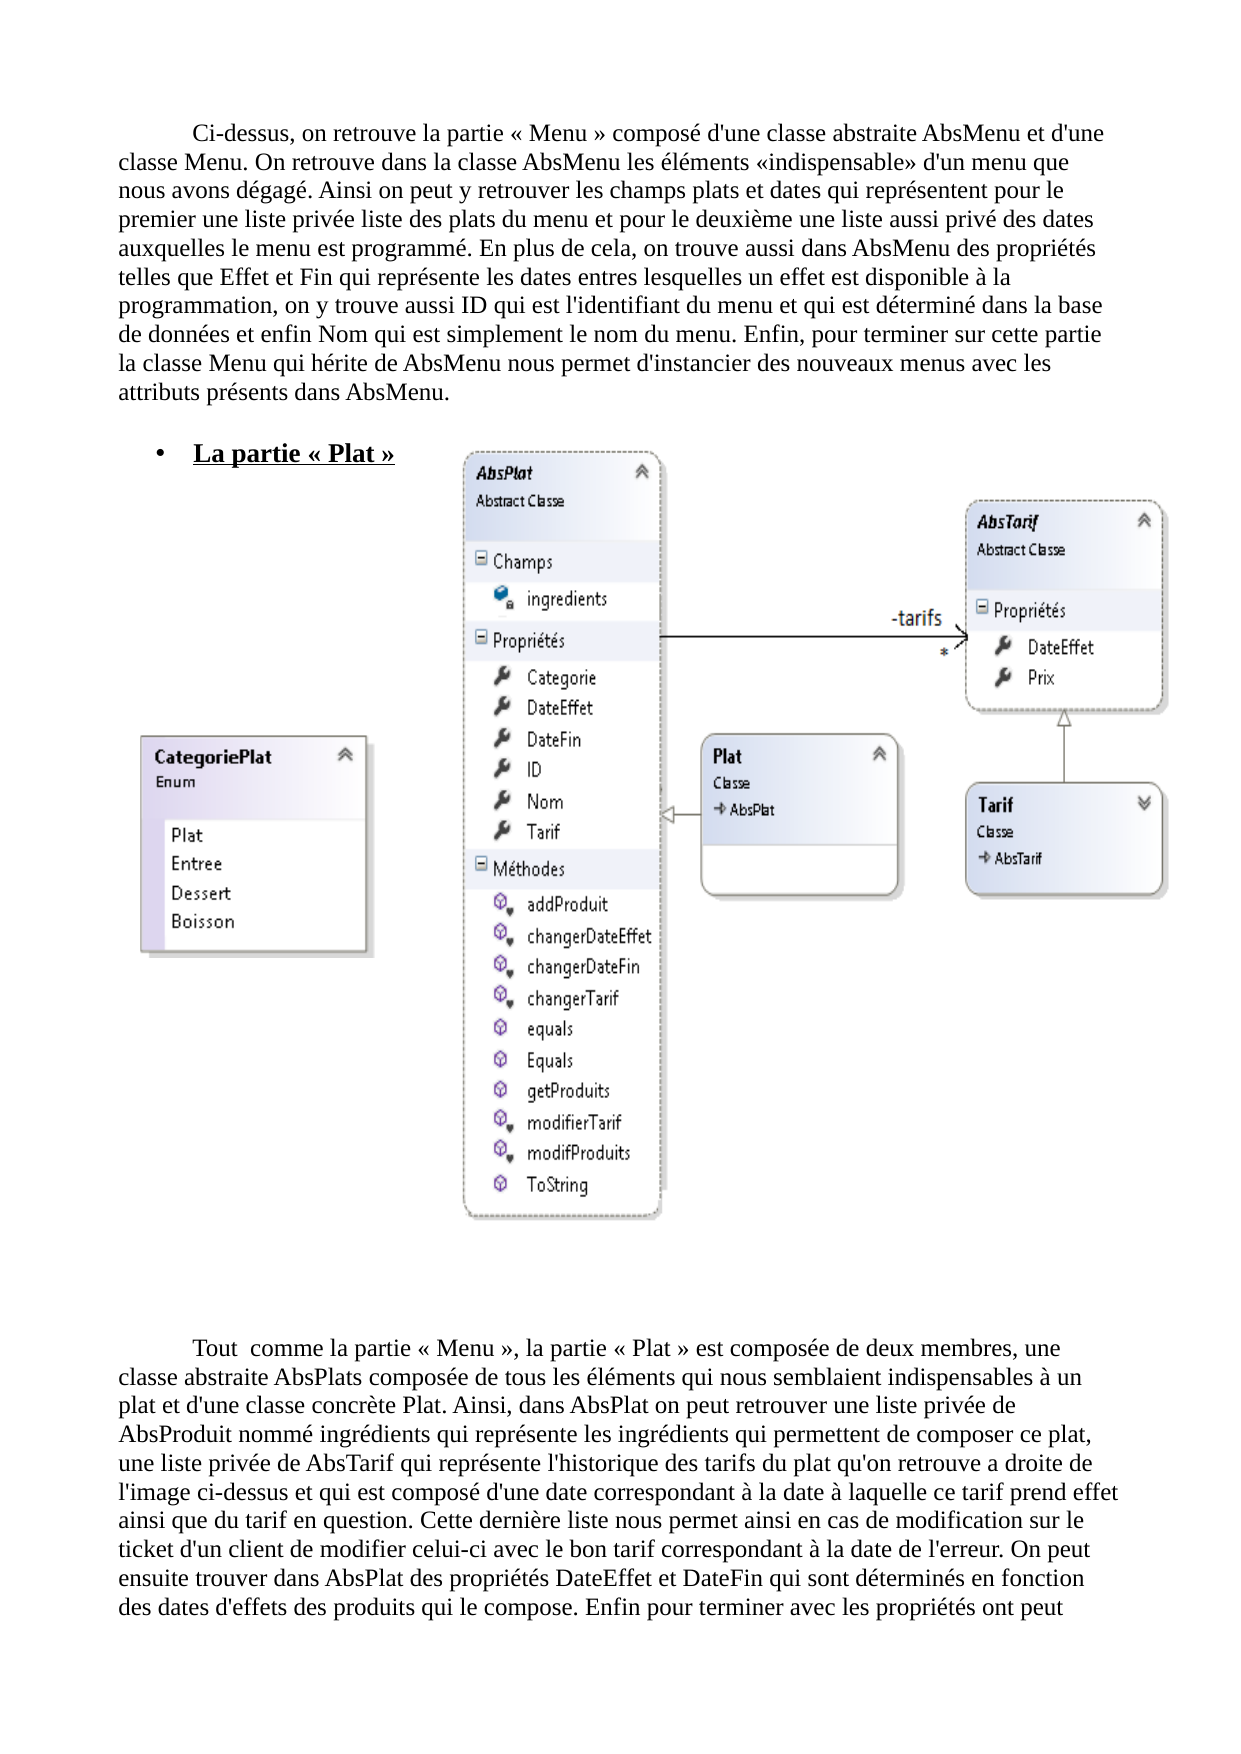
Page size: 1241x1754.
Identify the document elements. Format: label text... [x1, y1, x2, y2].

list La partie « Plat » [156, 437, 1122, 468]
text Ci-dessus, on retrouve la partie « Menu » composé d'une classe abstraite AbsMenu et d'une classe Menu. On retrouve dans la classe AbsMenu les éléments «indispensable» d'un menu que nous avons dégagé. Ainsi on peut y retrouver les champs plats et dates qui représentent pour le premier une liste privée liste des plats du menu et pour le deuxième une liste aussi privé des dates auxquelles le menu est programmé. En plus de cela, on trouve aussi dans AbsMenu des propriétés telles que Effet et Fin qui représente les dates entres lesquelles un effet est disponible à la programmation, on y trouve aussi ID qui est l'identifiant du menu et qui est déterminé dans la base de données et enfin Nom qui est simplement le nom du menu. Enfin, pour terminer sur cette partie la classe Menu qui hérite de AbsMenu nous permet d'instancier des nouveaux menus avec les attributs présents dans AbsMenu. [118, 118, 1122, 406]
picture [140, 731, 378, 958]
text Tout comme la partie « Menu », la partie « Plat » est composée de deux membres, une classe abstraite AbsPlats composée de tous les éléments qui nous semblaient indispensables à un plat et d'une classe concrète Plat. Ainsi, dans AbsPlat on peut retrouver une liste privée de AbsProduit nommé ingrédients qui représente les ingrédients qui permettent de composer ce plat, une liste privée de AbsTarif qui représente l'historique des tarifs du plat qu'on retrouve a droite de l'image ci-dessus et qui est composé d'une date correspondant à la date à laquelle ce tarif prend effet ainsi que du tarif en question. Cette dernière liste nous permet ainsi en cas de modification sur le ticket d'un client de modifier celui-ci avec le bon tarif correspondant à la date de l'erreur. On peut ensuite trouver dans AbsPlat des propriétés DateEffet et DateFin qui sont déterminés en fonction des dates d'effets des produits qui le compose. Enfin pour terminer avec les propriétés ont peut [118, 1333, 1122, 1620]
